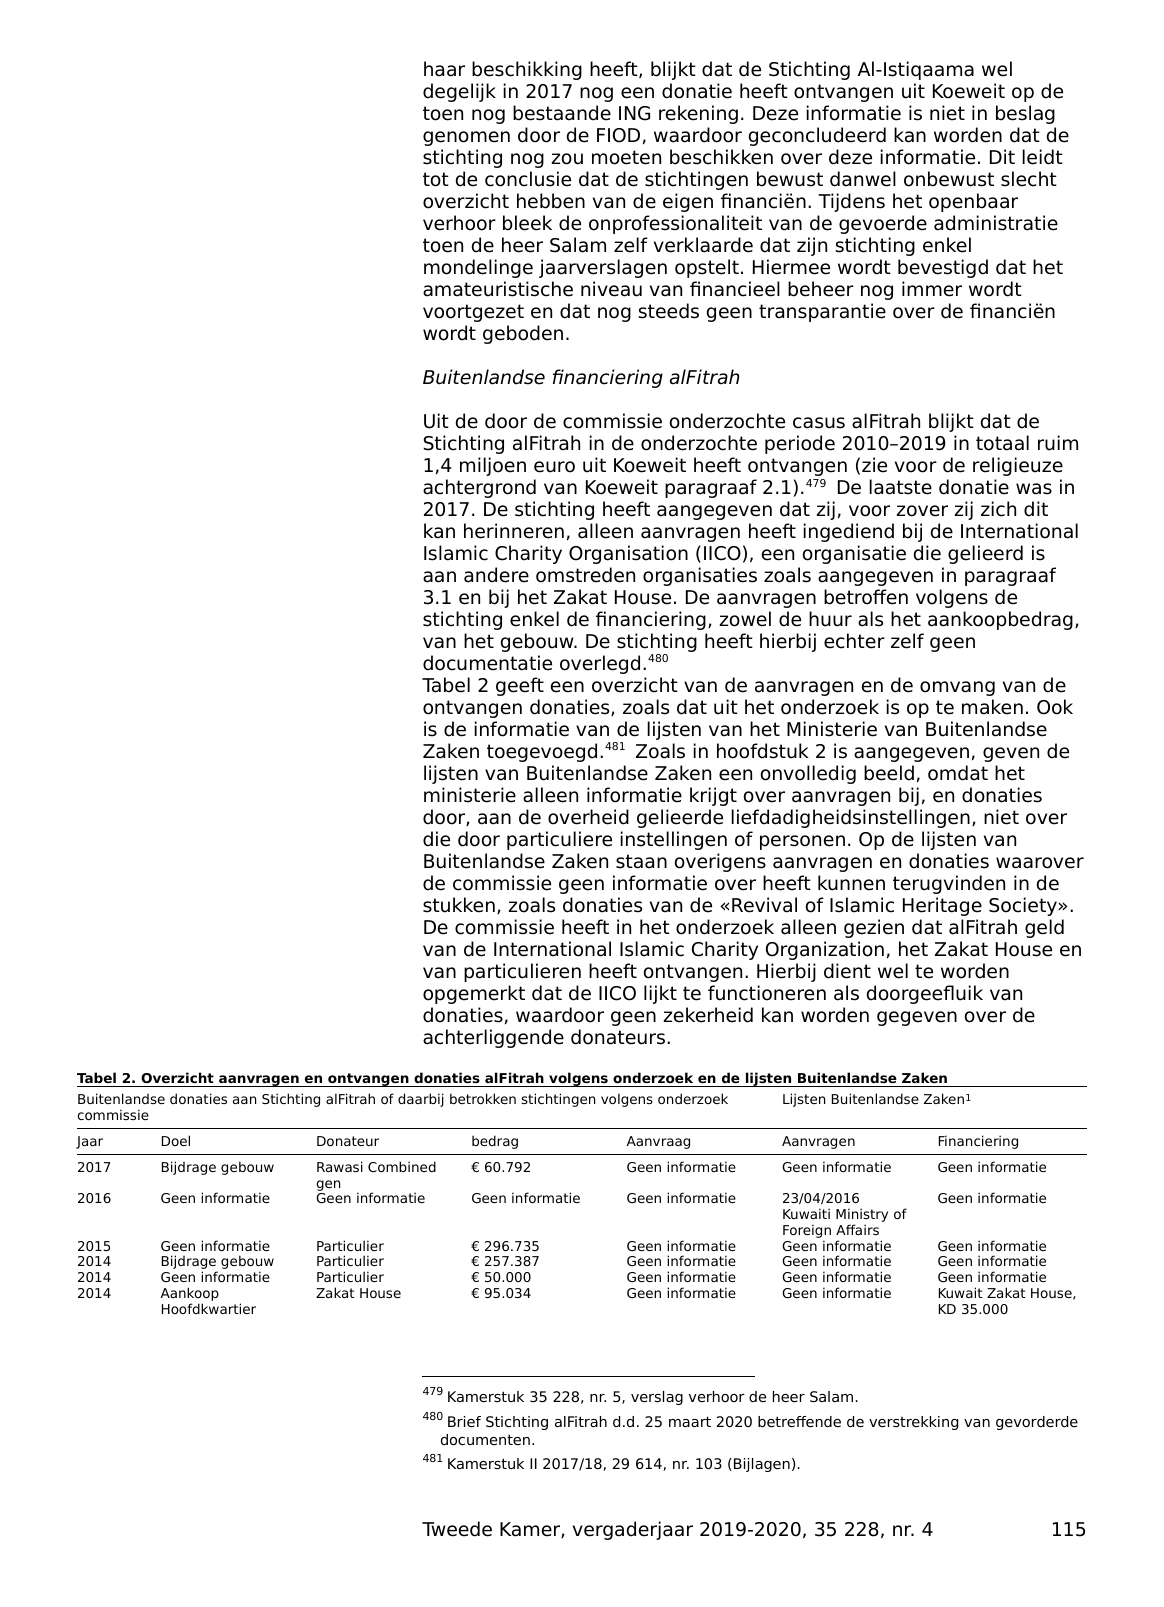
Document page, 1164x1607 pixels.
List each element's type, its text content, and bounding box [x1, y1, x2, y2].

text Kamerstuk 35 228, nr. 5, verslag verhoor de heer Salam. [422, 1385, 1087, 1407]
table_cell Donateur [310, 1129, 465, 1154]
table_cell Geen informatie [776, 1270, 931, 1286]
table_cell Rawasi Combined gen [310, 1155, 465, 1191]
table_cell Geen informatie [621, 1286, 776, 1317]
table_cell 2017 [77, 1155, 154, 1191]
table_cell Geen informatie [154, 1239, 310, 1254]
table_cell Geen informatie [621, 1270, 776, 1286]
table_cell Geen informatie [621, 1239, 776, 1254]
table_cell Geen informatie [621, 1254, 776, 1270]
table_cell bedrag [465, 1129, 621, 1154]
table_cell 2015 [77, 1239, 154, 1254]
table_cell Geen informatie [310, 1191, 465, 1238]
table_cell Aankoop Hoofdkwartier [154, 1286, 310, 1317]
table_cell Jaar [77, 1129, 154, 1154]
table_cell Geen informatie [776, 1286, 931, 1317]
table_cell 2014 [77, 1270, 154, 1286]
table_cell 2016 [77, 1191, 154, 1238]
table_cell Zakat House [310, 1286, 465, 1317]
table_cell Aanvraag [621, 1129, 776, 1154]
table_cell € 95.034 [465, 1286, 621, 1317]
table_cell € 60.792 [465, 1155, 621, 1191]
table_cell Geen informatie [931, 1254, 1087, 1270]
text Uit de door de commissie onderzochte casus alFitrah blijkt dat de Stichting alFitrah in de onderzochte periode 2010–2019 in totaal ruim 1,4 miljoen euro uit Koeweit heeft ontvangen (zie voor de religieuze achtergrond van Koeweit paragraaf 2.1). De laatste donatie was in 2017. De stichting heeft aangegeven dat zij, voor zover zij zich dit kan herinneren, alleen aanvragen heeft ingediend bij de International Islamic Charity Organisation (IICO), een organisatie die gelieerd is aan andere omstreden organisaties zoals aangegeven in paragraaf 3.1 en bij het Zakat House. De aanvragen betroffen volgens de stichting enkel de financiering, zowel de huur als het aankoopbedrag, van het gebouw. De stichting heeft hierbij echter zelf geen documentatie overlegd. [422, 411, 1087, 675]
table_cell Geen informatie [154, 1191, 310, 1238]
table_cell € 50.000 [465, 1270, 621, 1286]
subtitle Buitenlandse financiering alFitrah [422, 367, 1087, 389]
table_cell Geen informatie [931, 1239, 1087, 1254]
table_cell 23/04/2016 Kuwaiti Ministry of Foreign Affairs [776, 1191, 931, 1238]
table_cell Bijdrage gebouw [154, 1254, 310, 1270]
table_cell Buitenlandse donaties aan Stichting alFitrah of daarbij betrokken stichtingen volgens onderzoek commissie [77, 1087, 776, 1128]
table_cell Aanvragen [776, 1129, 931, 1154]
table_cell Geen informatie [931, 1191, 1087, 1238]
table_cell Geen informatie [465, 1191, 621, 1238]
table_cell Geen informatie [931, 1155, 1087, 1191]
table_cell Geen informatie [621, 1155, 776, 1191]
table_cell Particulier [310, 1239, 465, 1254]
table_cell Geen informatie [621, 1191, 776, 1238]
text haar beschikking heeft, blijkt dat de Stichting Al-Istiqaama wel degelijk in 2017 nog een donatie heeft ontvangen uit Koeweit op de toen nog bestaande ING rekening. Deze informatie is niet in beslag genomen door de FIOD, waardoor geconcludeerd kan worden dat de stichting nog zou moeten beschikken over deze informatie. Dit leidt tot de conclusie dat de stichtingen bewust danwel onbewust slecht overzicht hebben van de eigen financiën. Tijdens het openbaar verhoor bleek de onprofessionaliteit van de gevoerde administratie toen de heer Salam zelf verklaarde dat zijn stichting enkel mondelinge jaarverslagen opstelt. Hiermee wordt bevestigd dat het amateuristische niveau van financieel beheer nog immer wordt voortgezet en dat nog steeds geen transparantie over de financiën wordt geboden. [422, 59, 1087, 345]
table_cell 2014 [77, 1254, 154, 1270]
table_cell Doel [154, 1129, 310, 1154]
table_cell € 257.387 [465, 1254, 621, 1270]
table_cell Bijdrage gebouw [154, 1155, 310, 1191]
table_cell Particulier [310, 1254, 465, 1270]
table_cell Particulier [310, 1270, 465, 1286]
table_header Tabel 2. Overzicht aanvragen en ontvangen donaties alFitrah volgens onderzoek en de lijsten Buitenlandse Zaken [77, 1070, 1087, 1086]
table_cell Geen informatie [776, 1254, 931, 1270]
table_cell Financiering [931, 1129, 1087, 1154]
table_cell Geen informatie [154, 1270, 310, 1286]
table_cell Kuwait Zakat House, KD 35.000 [931, 1286, 1087, 1317]
text Kamerstuk II 2017/18, 29 614, nr. 103 (Bijlagen). [422, 1452, 1087, 1474]
table_cell € 296.735 [465, 1239, 621, 1254]
table_cell Geen informatie [776, 1155, 931, 1191]
table_cell Geen informatie [776, 1239, 931, 1254]
text Tabel 2 geeft een overzicht van de aanvragen en de omvang van de ontvangen donaties, zoals dat uit het onderzoek is op te maken. Ook is de informatie van de lijsten van het Ministerie van Buitenlandse Zaken toegevoegd. Zoals in hoofdstuk 2 is aangegeven, geven de lijsten van Buitenlandse Zaken een onvolledig beeld, omdat het ministerie alleen informatie krijgt over aanvragen bij, en donaties door, aan de overheid gelieerde liefdadigheidsinstellingen, niet over die door particuliere instellingen of personen. Op de lijsten van Buitenlandse Zaken staan overigens aanvragen en donaties waarover de commissie geen informatie over heeft kunnen terugvinden in de stukken, zoals donaties van de «Revival of Islamic Heritage Society». De commissie heeft in het onderzoek alleen gezien dat alFitrah geld van de International Islamic Charity Organization, het Zakat House en van particulieren heeft ontvangen. Hierbij dient wel te worden opgemerkt dat de IICO lijkt te functioneren als doorgeefluik van donaties, waardoor geen zekerheid kan worden gegeven over de achterliggende donateurs. [422, 675, 1087, 1048]
table_cell Lijsten Buitenlandse Zaken1 [776, 1087, 1087, 1128]
table_cell Geen informatie [931, 1270, 1087, 1286]
text Brief Stichting alFitrah d.d. 25 maart 2020 betreffende de verstrekking van gevorderde documenten. [422, 1410, 1087, 1449]
table_cell 2014 [77, 1286, 154, 1317]
